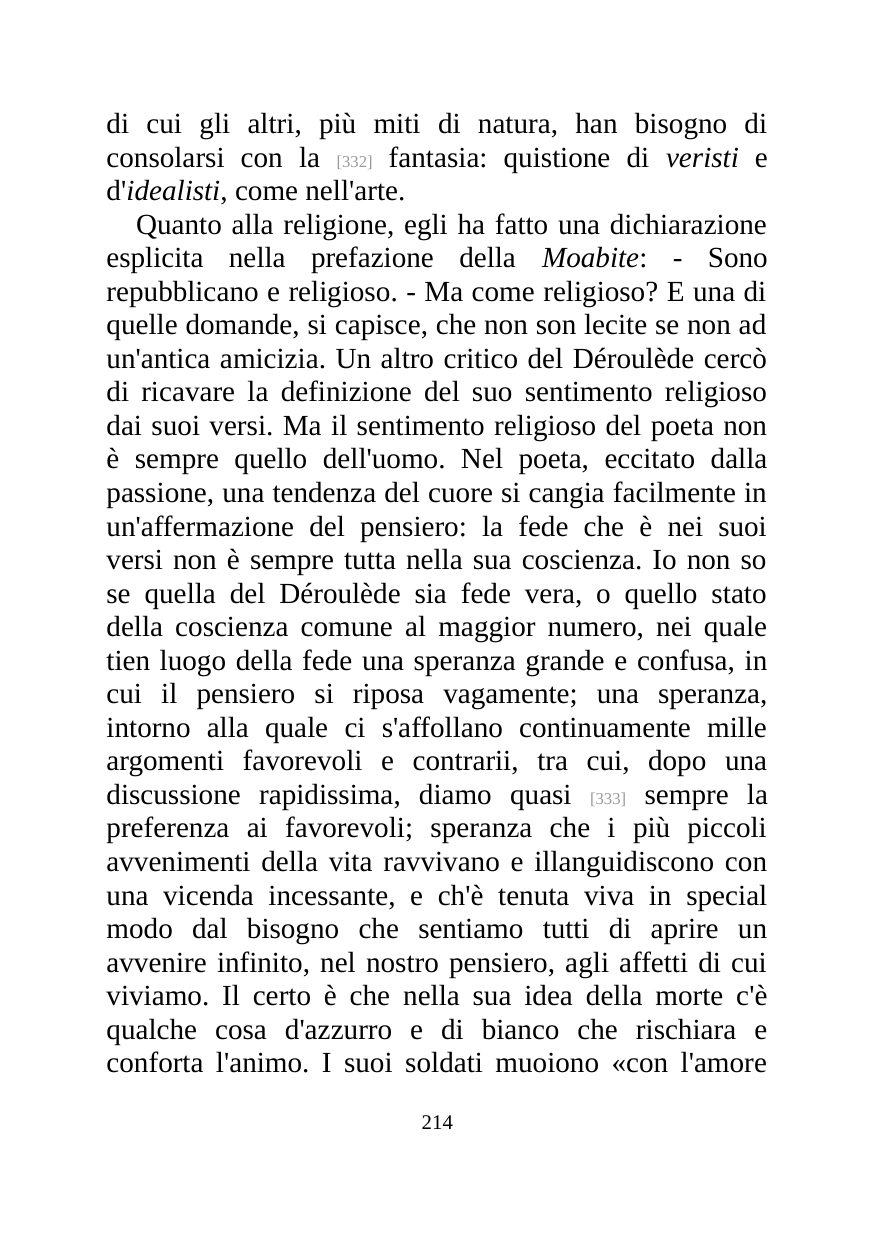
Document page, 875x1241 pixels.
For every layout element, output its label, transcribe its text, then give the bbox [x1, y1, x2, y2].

text di cui gli altri, più miti di natura, han bisogno di consolarsi con la [332] fantasia: quistione di veristi e d'idealisti, come nell'arte. [106, 106, 768, 207]
text Quanto alla religione, egli ha fatto una dichiarazione esplicita nella prefazione della Moabite: - Sono repubblicano e religioso. - Ma come religioso? E una di quelle domande, si capisce, che non son lecite se non ad un'antica amicizia. Un altro critico del Déroulède cercò di ricavare la definizione del suo sentimento religioso dai suoi versi. Ma il sentimento religioso del poeta non è sempre quello dell'uomo. Nel poeta, eccitato dalla passione, una tendenza del cuore si cangia facilmente in un'affermazione del pensiero: la fede che è nei suoi versi non è sempre tutta nella sua coscienza. Io non so se quella del Déroulède sia fede vera, o quello stato della coscienza comune al maggior numero, nei quale tien luogo della fede una speranza grande e confusa, in cui il pensiero si riposa vagamente; una speranza, intorno alla quale ci s'affollano continuamente mille argomenti favorevoli e contrarii, tra cui, dopo una discussione rapidissima, diamo quasi [333] sempre la preferenza ai favorevoli; speranza che i più piccoli avvenimenti della vita ravvivano e illanguidiscono con una vicenda incessante, e ch'è tenuta viva in special modo dal bisogno che sentiamo tutti di aprire un avvenire infinito, nel nostro pensiero, agli affetti di cui viviamo. Il certo è che nella sua idea della morte c'è qualche cosa d'azzurro e di bianco che rischiara e conforta l'animo. I suoi soldati muoiono «con l'amore [106, 207, 768, 1079]
